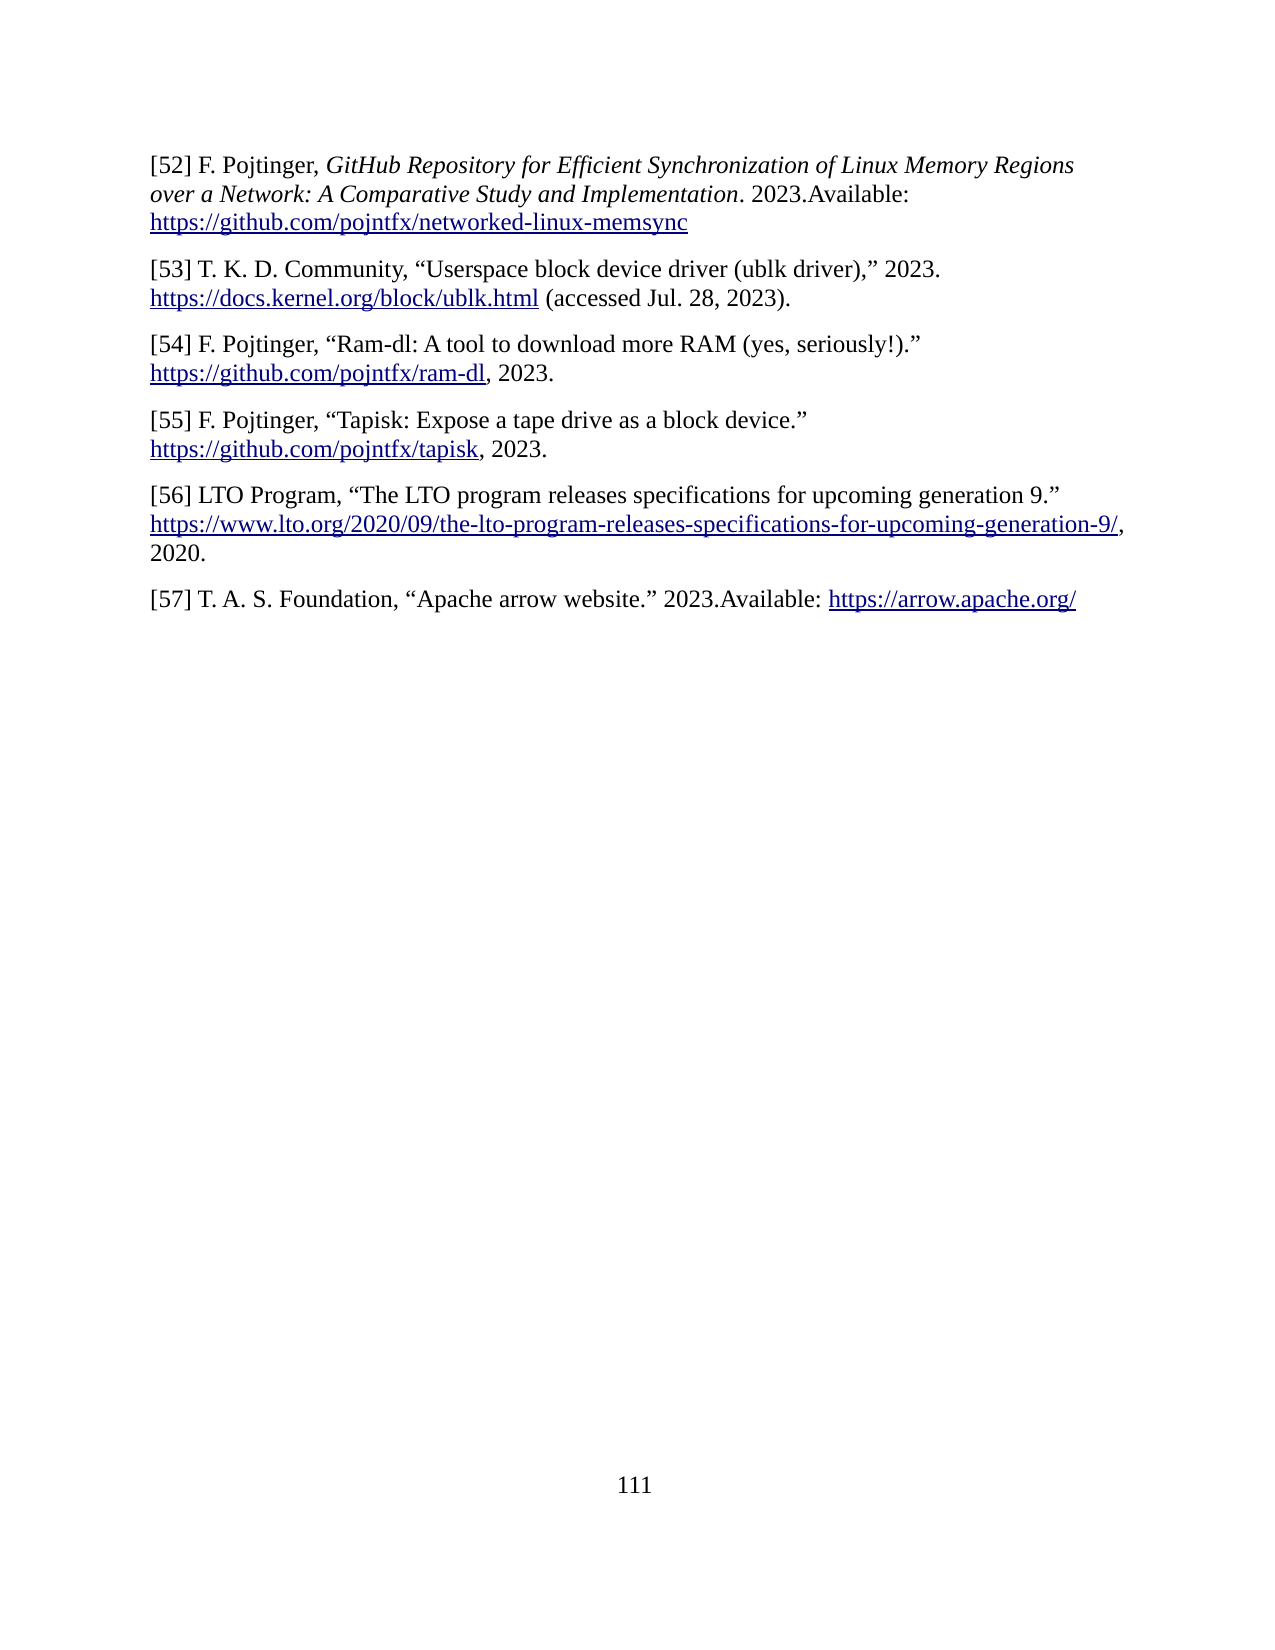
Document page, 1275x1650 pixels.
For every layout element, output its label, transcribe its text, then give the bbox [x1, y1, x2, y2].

text [55] F. Pojtinger, “Tapisk: Expose a tape drive as a block device.” https://github.com/pojntfx/tapisk, 2023. [150, 405, 1125, 462]
text [57] T. A. S. Foundation, “Apache arrow website.” 2023.Available: https://arrow.apache.org/ [150, 584, 1125, 613]
text [52] F. Pojtinger, GitHub Repository for Efficient Synchronization of Linux Memory Regions over a Network: A Comparative Study and Implementation. 2023.Available: https://github.com/pojntfx/networked-linux-memsync [150, 150, 1125, 236]
text [54] F. Pojtinger, “Ram-dl: A tool to download more RAM (yes, seriously!).” https://github.com/pojntfx/ram-dl, 2023. [150, 329, 1125, 387]
text [56] LTO Program, “The LTO program releases specifications for upcoming generation 9.” https://www.lto.org/2020/09/the-lto-program-releases-specifications-for-upcoming-generation-9/, 2020. [150, 480, 1125, 567]
text [53] T. K. D. Community, “Userspace block device driver (ublk driver),” 2023. https://docs.kernel.org/block/ublk.html (accessed Jul. 28, 2023). [150, 254, 1125, 312]
